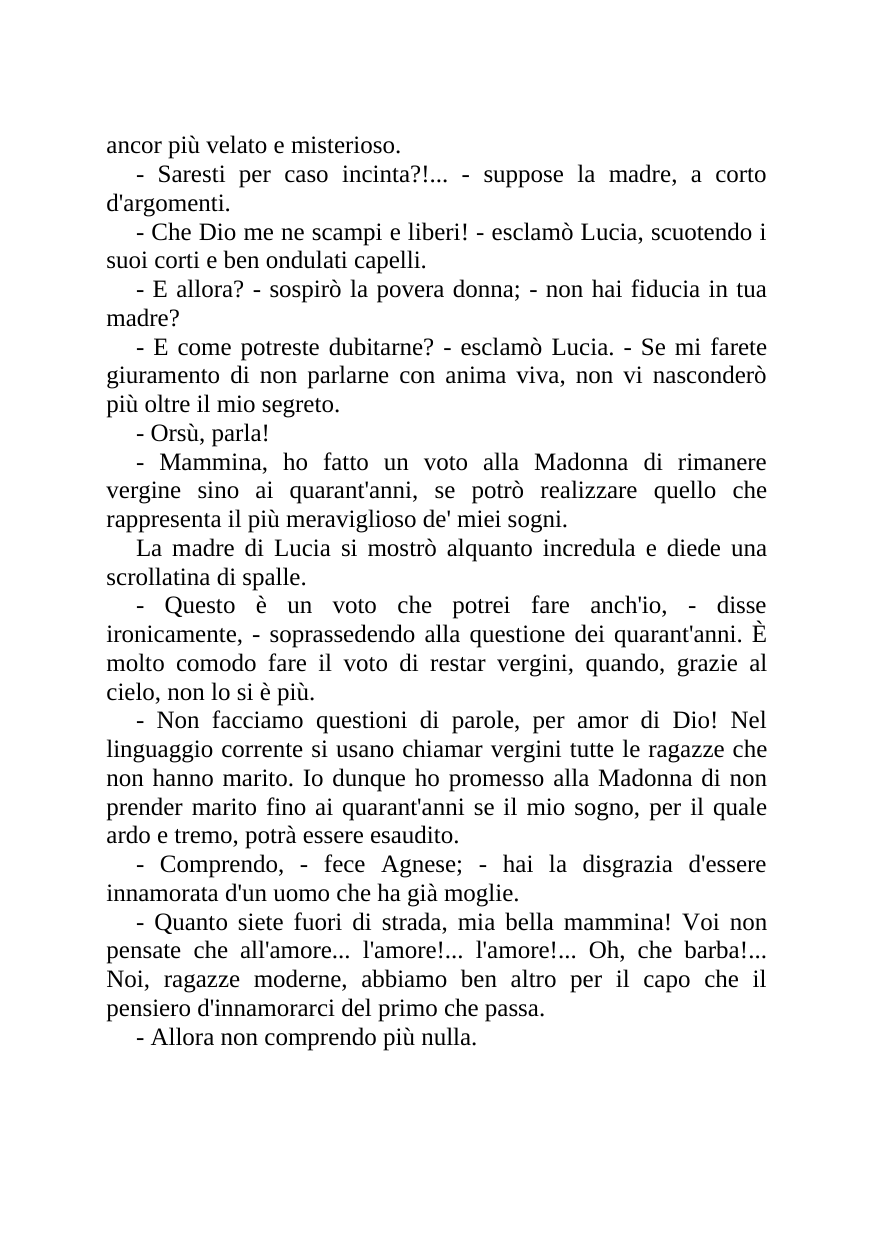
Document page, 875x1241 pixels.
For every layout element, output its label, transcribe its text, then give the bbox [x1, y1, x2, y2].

text - Orsù, parla! [106, 418, 768, 447]
text - Allora non comprendo più nulla. [106, 1022, 768, 1050]
text - Questo è un voto che potrei fare anch'io, - disse ironicamente, - soprassedendo alla questione dei quarant'anni. È molto comodo fare il voto di restar vergini, quando, grazie al cielo, non lo si è più. [106, 590, 768, 705]
text - Non facciamo questioni di parole, per amor di Dio! Nel linguaggio corrente si usano chiamar vergini tutte le ragazze che non hanno marito. Io dunque ho promesso alla Madonna di non prender marito fino ai quarant'anni se il mio sogno, per il quale ardo e tremo, potrà essere esaudito. [106, 705, 768, 849]
text - E allora? - sospirò la povera donna; - non hai fiducia in tua madre? [106, 274, 768, 332]
text - Che Dio me ne scampi e liberi! - esclamò Lucia, scuotendo i suoi corti e ben ondulati capelli. [106, 217, 768, 274]
text - Saresti per caso incinta?!... - suppose la madre, a corto d'argomenti. [106, 159, 768, 217]
text - Mammina, ho fatto un voto alla Madonna di rimanere vergine sino ai quarant'anni, se potrò realizzare quello che rappresenta il più meraviglioso de' miei sogni. [106, 447, 768, 533]
text - Comprendo, - fece Agnese; - hai la disgrazia d'essere innamorata d'un uomo che ha già moglie. [106, 849, 768, 907]
text La madre di Lucia si mostrò alquanto incredula e diede una scrollatina di spalle. [106, 533, 768, 590]
text - E come potreste dubitarne? - esclamò Lucia. - Se mi farete giuramento di non parlarne con anima viva, non vi nasconderò più oltre il mio segreto. [106, 332, 768, 418]
text ancor più velato e misterioso. [106, 130, 768, 159]
text - Quanto siete fuori di strada, mia bella mammina! Voi non pensate che all'amore... l'amore!... l'amore!... Oh, che barba!... Noi, ragazze moderne, abbiamo ben altro per il capo che il pensiero d'innamorarci del primo che passa. [106, 907, 768, 1022]
